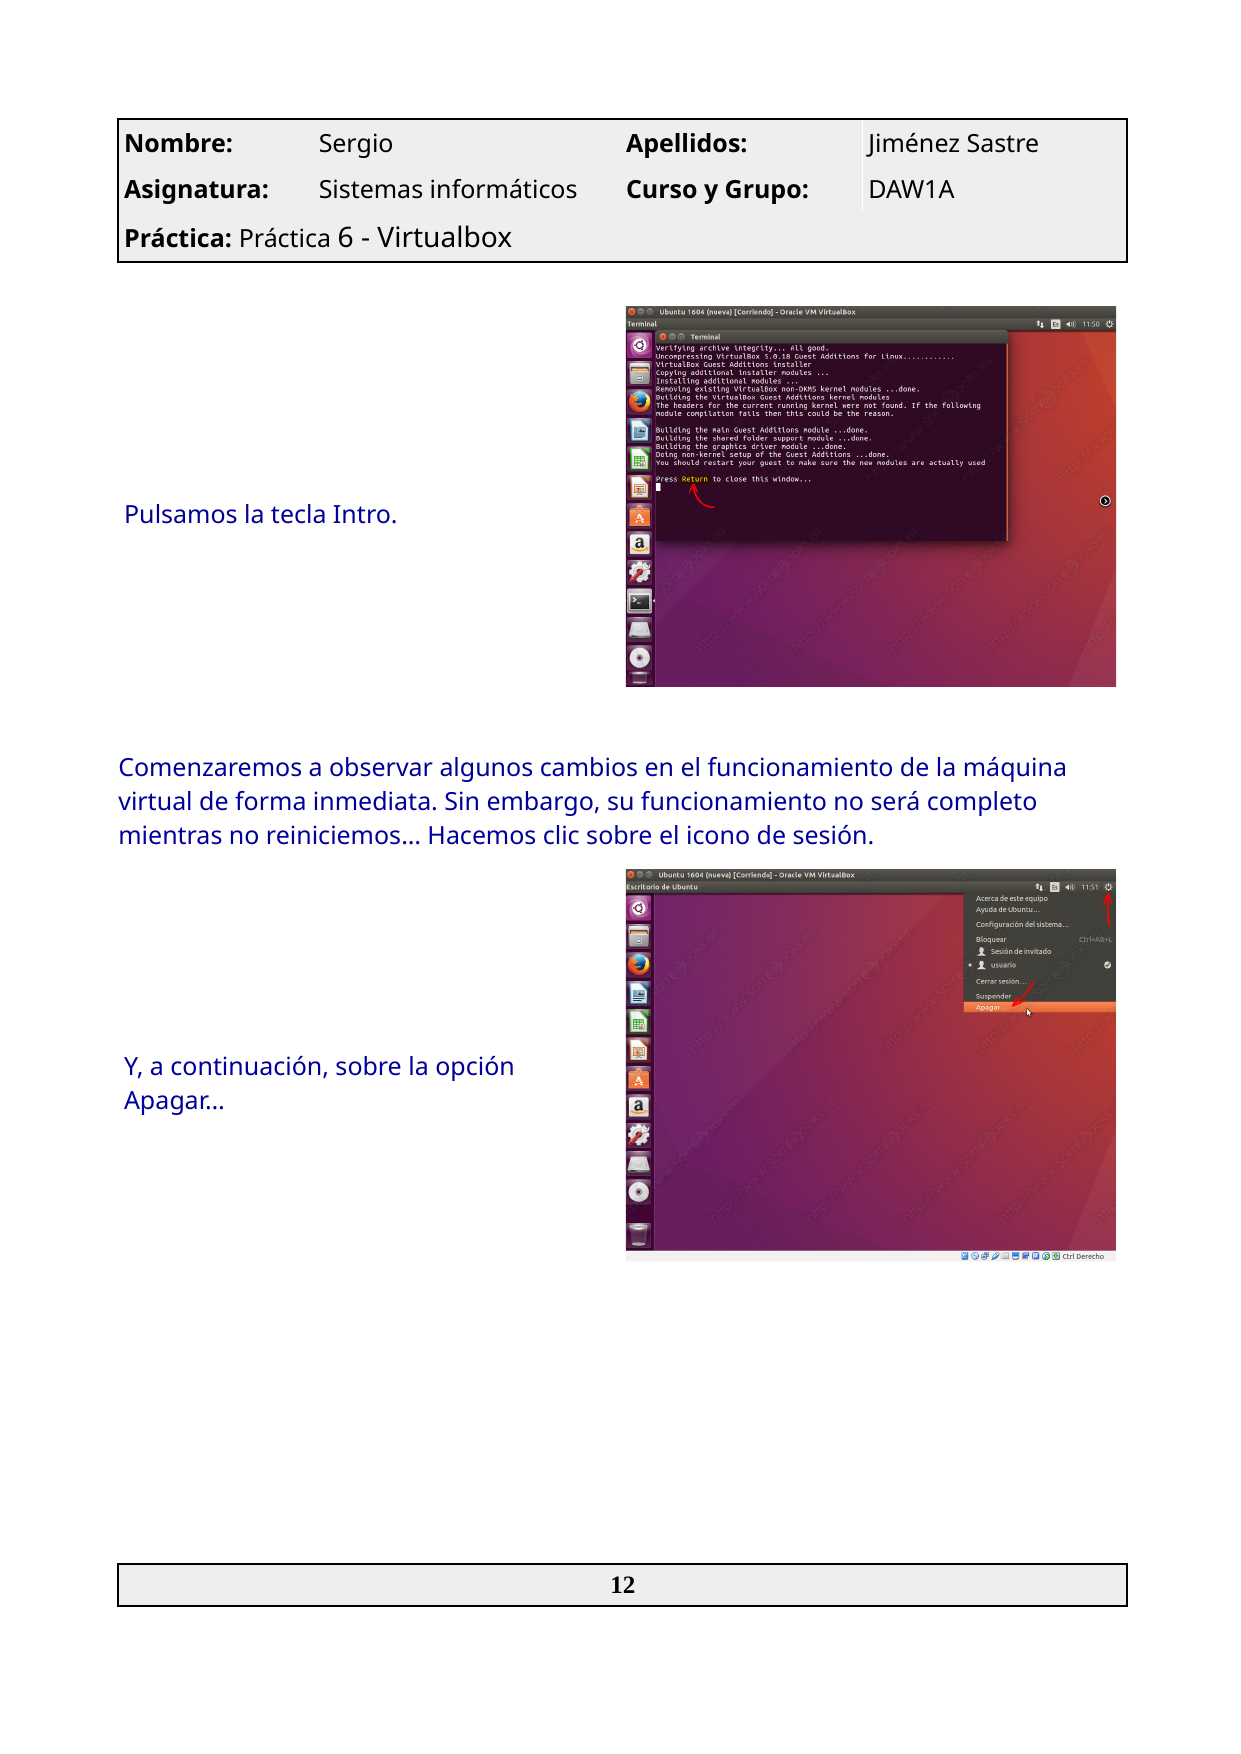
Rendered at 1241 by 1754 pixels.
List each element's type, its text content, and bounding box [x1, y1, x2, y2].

table_header [620, 1263, 1122, 1314]
table_header [620, 301, 1122, 738]
picture [625, 869, 1117, 1263]
table_header Pulsamos la tecla Intro. [118, 301, 620, 738]
picture [625, 306, 1117, 687]
table_header [620, 870, 625, 1262]
table_header Y, a continuación, sobre la opción Apagar… [118, 864, 620, 1314]
table_header [620, 864, 1122, 869]
text Comenzaremos a observar algunos cambios en el funcionamiento de la máquina virtual de forma inmediata. Sin embargo, su funcionamiento no será completo mientras no reiniciemos… Hacemos clic sobre el icono de sesión. [118, 750, 1122, 852]
table_header [1117, 870, 1122, 1262]
